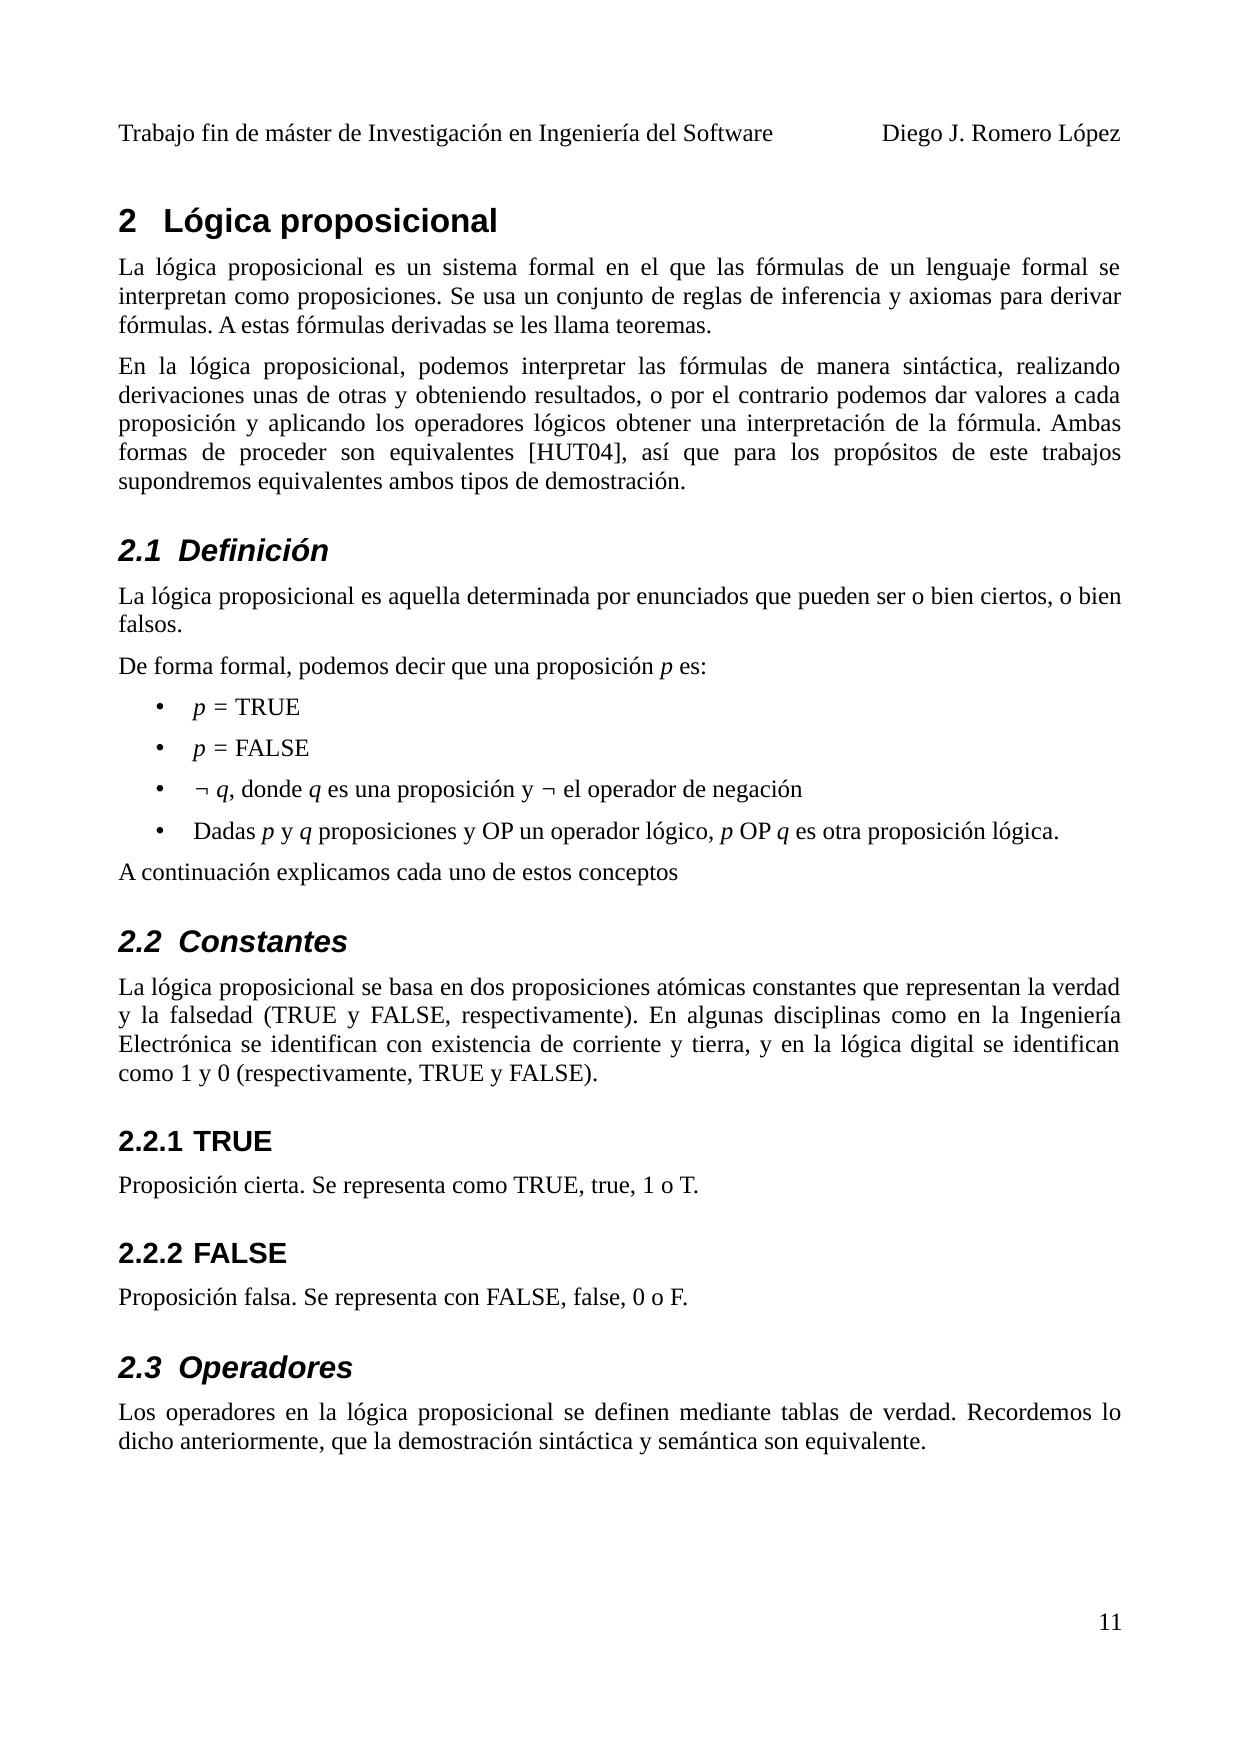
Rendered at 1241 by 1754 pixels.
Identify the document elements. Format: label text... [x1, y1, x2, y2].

text Proposición falsa. Se representa con FALSE, false, 0 o F. [118, 1282, 1122, 1311]
text A continuación explicamos cada uno de estos conceptos [118, 857, 1122, 886]
list Dadas p y q proposiciones y OP un operador lógico, p OP q es otra proposición lógica. [156, 816, 1122, 844]
subtitle Lógica proposicional [118, 201, 1122, 240]
text En la lógica proposicional, podemos interpretar las fórmulas de manera sintáctica, realizando derivaciones unas de otras y obteniendo resultados, o por el contrario podemos dar valores a cada proposición y aplicando los operadores lógicos obtener una interpretación de la fórmula. Ambas formas de proceder son equivalentes [HUT04], así que para los propósitos de este trabajos supondremos equivalentes ambos tipos de demostración. [118, 351, 1122, 495]
subtitle Definición [118, 532, 1122, 568]
subtitle Operadores [118, 1349, 1122, 1385]
list p = TRUE [156, 692, 1122, 721]
text Proposición cierta. Se representa como TRUE, true, 1 o T. [118, 1170, 1122, 1199]
list p = FALSE [156, 733, 1122, 762]
text La lógica proposicional es aquella determinada por enunciados que pueden ser o bien ciertos, o bien falsos. [118, 581, 1122, 638]
list ¬ q, donde q es una proposición y ¬ el operador de negación [156, 774, 1122, 803]
text Los operadores en la lógica proposicional se definen mediante tablas de verdad. Recordemos lo dicho anteriormente, que la demostración sintáctica y semántica son equivalente. [118, 1397, 1122, 1455]
subtitle Constantes [118, 923, 1122, 959]
text De forma formal, podemos decir que una proposición p es: [118, 651, 1122, 679]
text La lógica proposicional se basa en dos proposiciones atómicas constantes que representan la verdad y la falsedad (TRUE y FALSE, respectivamente). En algunas disciplinas como en la Ingeniería Electrónica se identifican con existencia de corriente y tierra, y en la lógica digital se identifican como 1 y 0 (respectivamente, TRUE y FALSE). [118, 972, 1122, 1087]
subtitle FALSE [118, 1236, 1122, 1270]
subtitle TRUE [118, 1124, 1122, 1158]
text La lógica proposicional es un sistema formal en el que las fórmulas de un lenguaje formal se interpretan como proposiciones. Se usa un conjunto de reglas de inferencia y axiomas para derivar fórmulas. A estas fórmulas derivadas se les llama teoremas. [118, 252, 1122, 338]
